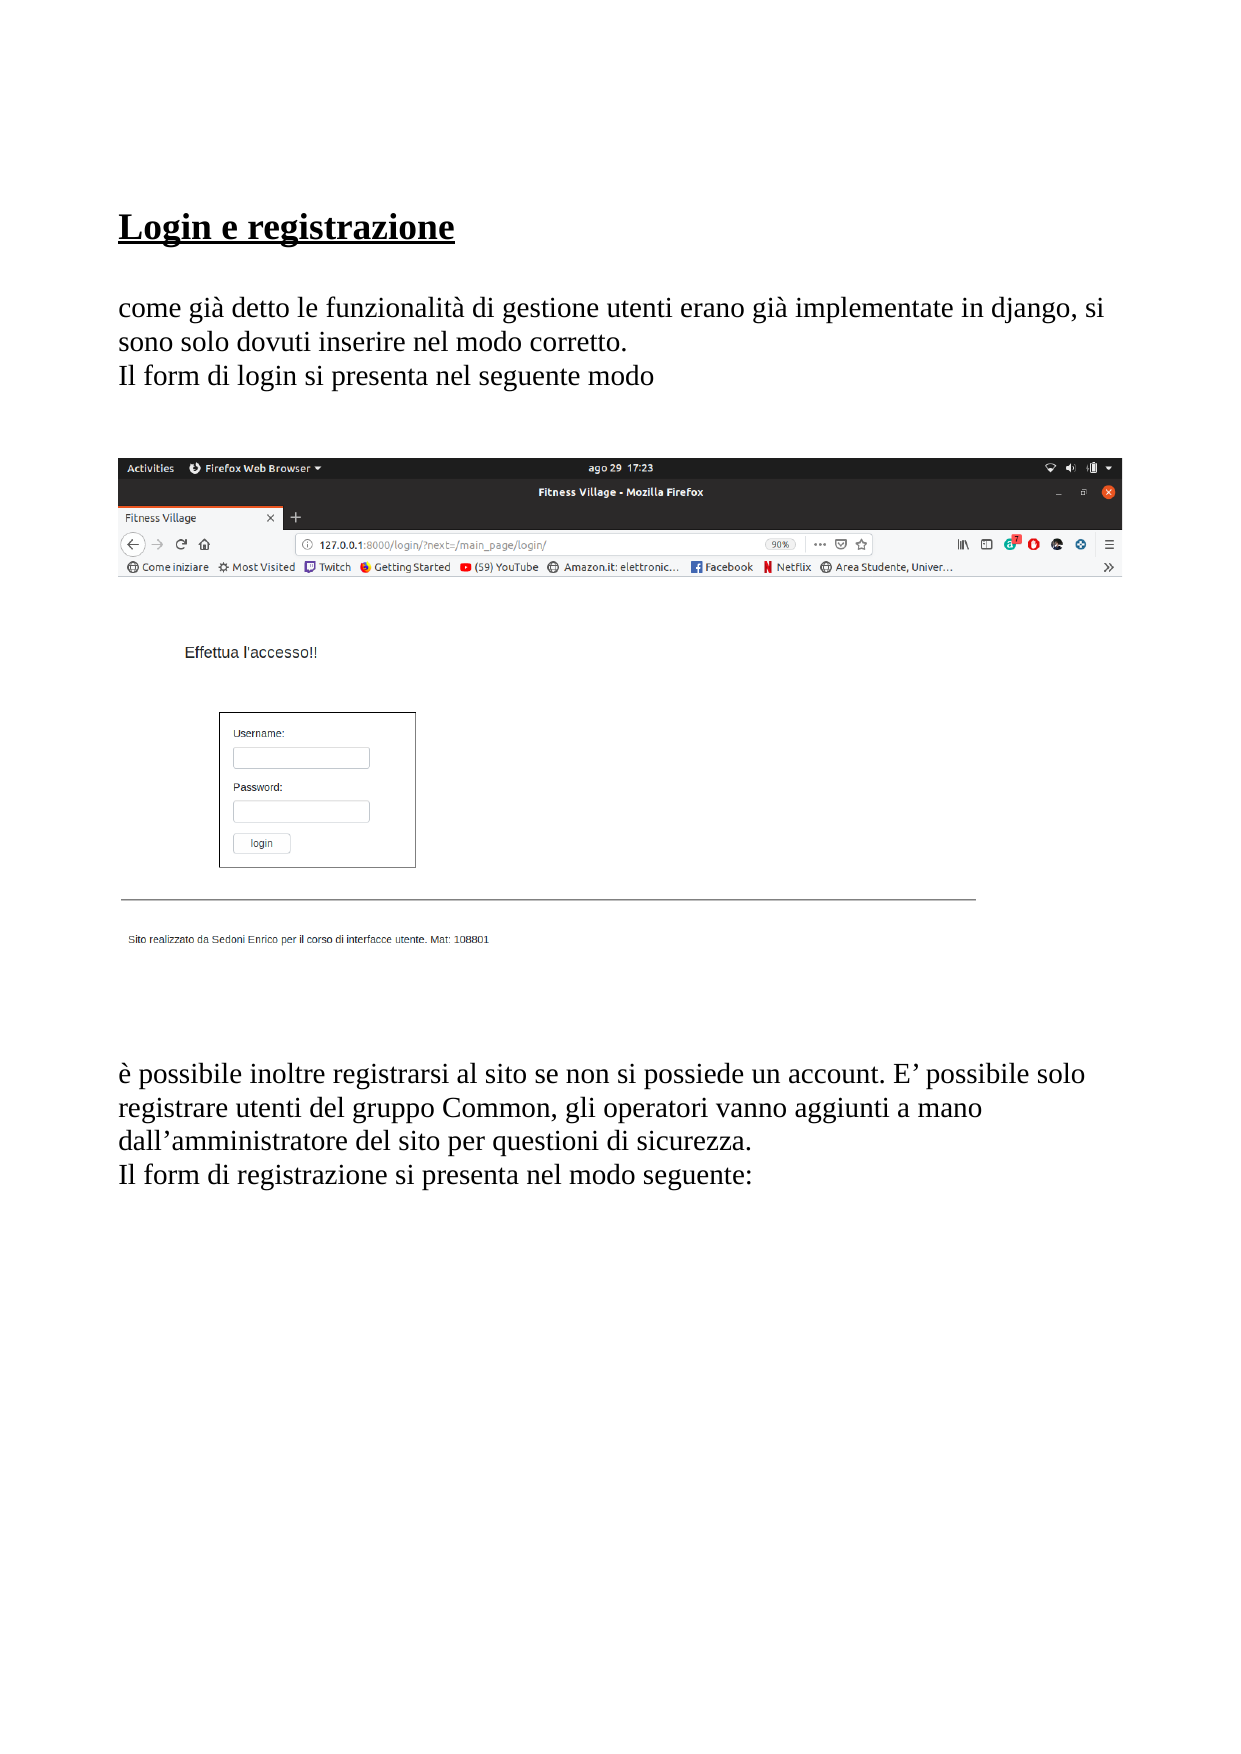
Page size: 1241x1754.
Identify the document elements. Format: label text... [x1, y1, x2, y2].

text come già detto le funzionalità di gestione utenti erano già implementate in django, si sono solo dovuti inserire nel modo corretto. [118, 291, 1122, 358]
text Il form di registrazione si presenta nel modo seguente: [118, 1157, 1122, 1190]
text Il form di login si presenta nel seguente modo [118, 358, 1122, 391]
text è possibile inoltre registrarsi al sito se non si possiede un account. E’ possibile solo registrare utenti del gruppo Common, gli operatori vanno aggiunti a mano dall’amministratore del sito per questioni di sicurezza. [118, 1056, 1122, 1157]
text Login e registrazione [118, 204, 1122, 247]
picture [118, 458, 1123, 1023]
